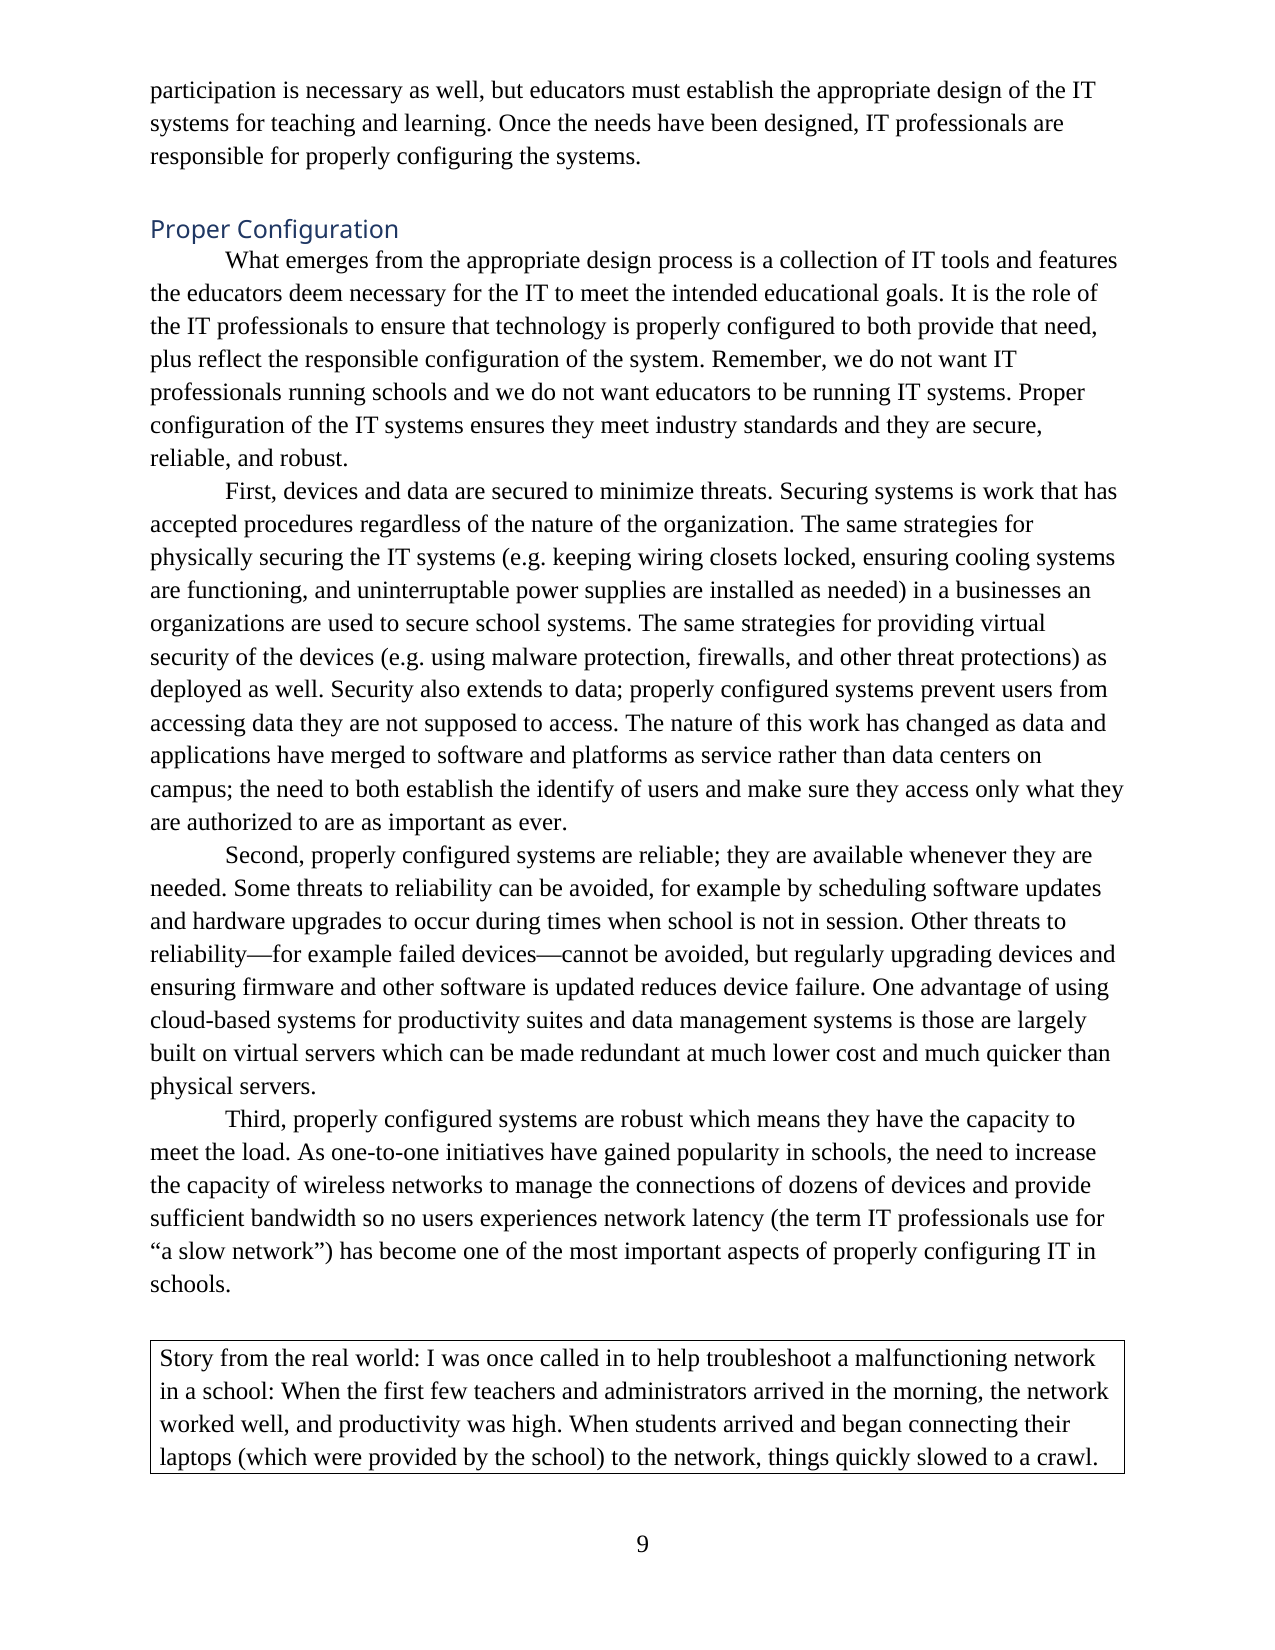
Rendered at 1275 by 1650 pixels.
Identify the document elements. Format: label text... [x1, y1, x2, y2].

subtitle Proper Configuration [150, 211, 1125, 245]
text What emerges from the appropriate design process is a collection of IT tools and features the educators deem necessary for the IT to meet the intended educational goals. It is the role of the IT professionals to ensure that technology is properly configured to both provide that need, plus reflect the responsible configuration of the system. Remember, we do not want IT professionals running schools and we do not want educators to be running IT systems. Proper configuration of the IT systems ensures they meet industry standards and they are secure, reliable, and robust. [150, 245, 1125, 472]
text Third, properly configured systems are robust which means they have the capacity to meet the load. As one-to-one initiatives have gained popularity in schools, the need to increase the capacity of wireless networks to manage the connections of dozens of devices and provide sufficient bandwidth so no users experiences network latency (the term IT professionals use for “a slow network”) has become one of the most important aspects of properly configuring IT in schools. [150, 1104, 1125, 1298]
text First, devices and data are secured to minimize threats. Securing systems is work that has accepted procedures regardless of the nature of the organization. The same strategies for physically securing the IT systems (e.g. keeping wiring closets locked, ensuring cooling systems are functioning, and uninterruptable power supplies are installed as needed) in a businesses an organizations are used to secure school systems. The same strategies for providing virtual security of the devices (e.g. using malware protection, firewalls, and other threat protections) as deployed as well. Security also extends to data; properly configured systems prevent users from accessing data they are not supposed to access. The nature of this work has changed as data and applications have merged to software and platforms as service rather than data centers on campus; the need to both establish the identify of users and make sure they access only what they are authorized to are as important as ever. [150, 476, 1125, 835]
text participation is necessary as well, but educators must establish the appropriate design of the IT systems for teaching and learning. Once the needs have been designed, IT professionals are responsible for properly configuring the systems. [150, 75, 1125, 203]
text Story from the real world: I was once called in to help troubleshoot a malfunctioning network in a school: When the first few teachers and administrators arrived in the morning, the network worked well, and productivity was high. When students arrived and began connecting their laptops (which were provided by the school) to the network, things quickly slowed to a crawl. [151, 1341, 1124, 1473]
text Second, properly configured systems are reliable; they are available whenever they are needed. Some threats to reliability can be avoided, for example by scheduling software updates and hardware upgrades to occur during times when school is not in session. Other threats to reliability—for example failed devices—cannot be avoided, but regularly upgrading devices and ensuring firmware and other software is updated reduces device failure. One advantage of using cloud-based systems for productivity suites and data management systems is those are largely built on virtual servers which can be made redundant at much lower cost and much quicker than physical servers. [150, 840, 1125, 1099]
